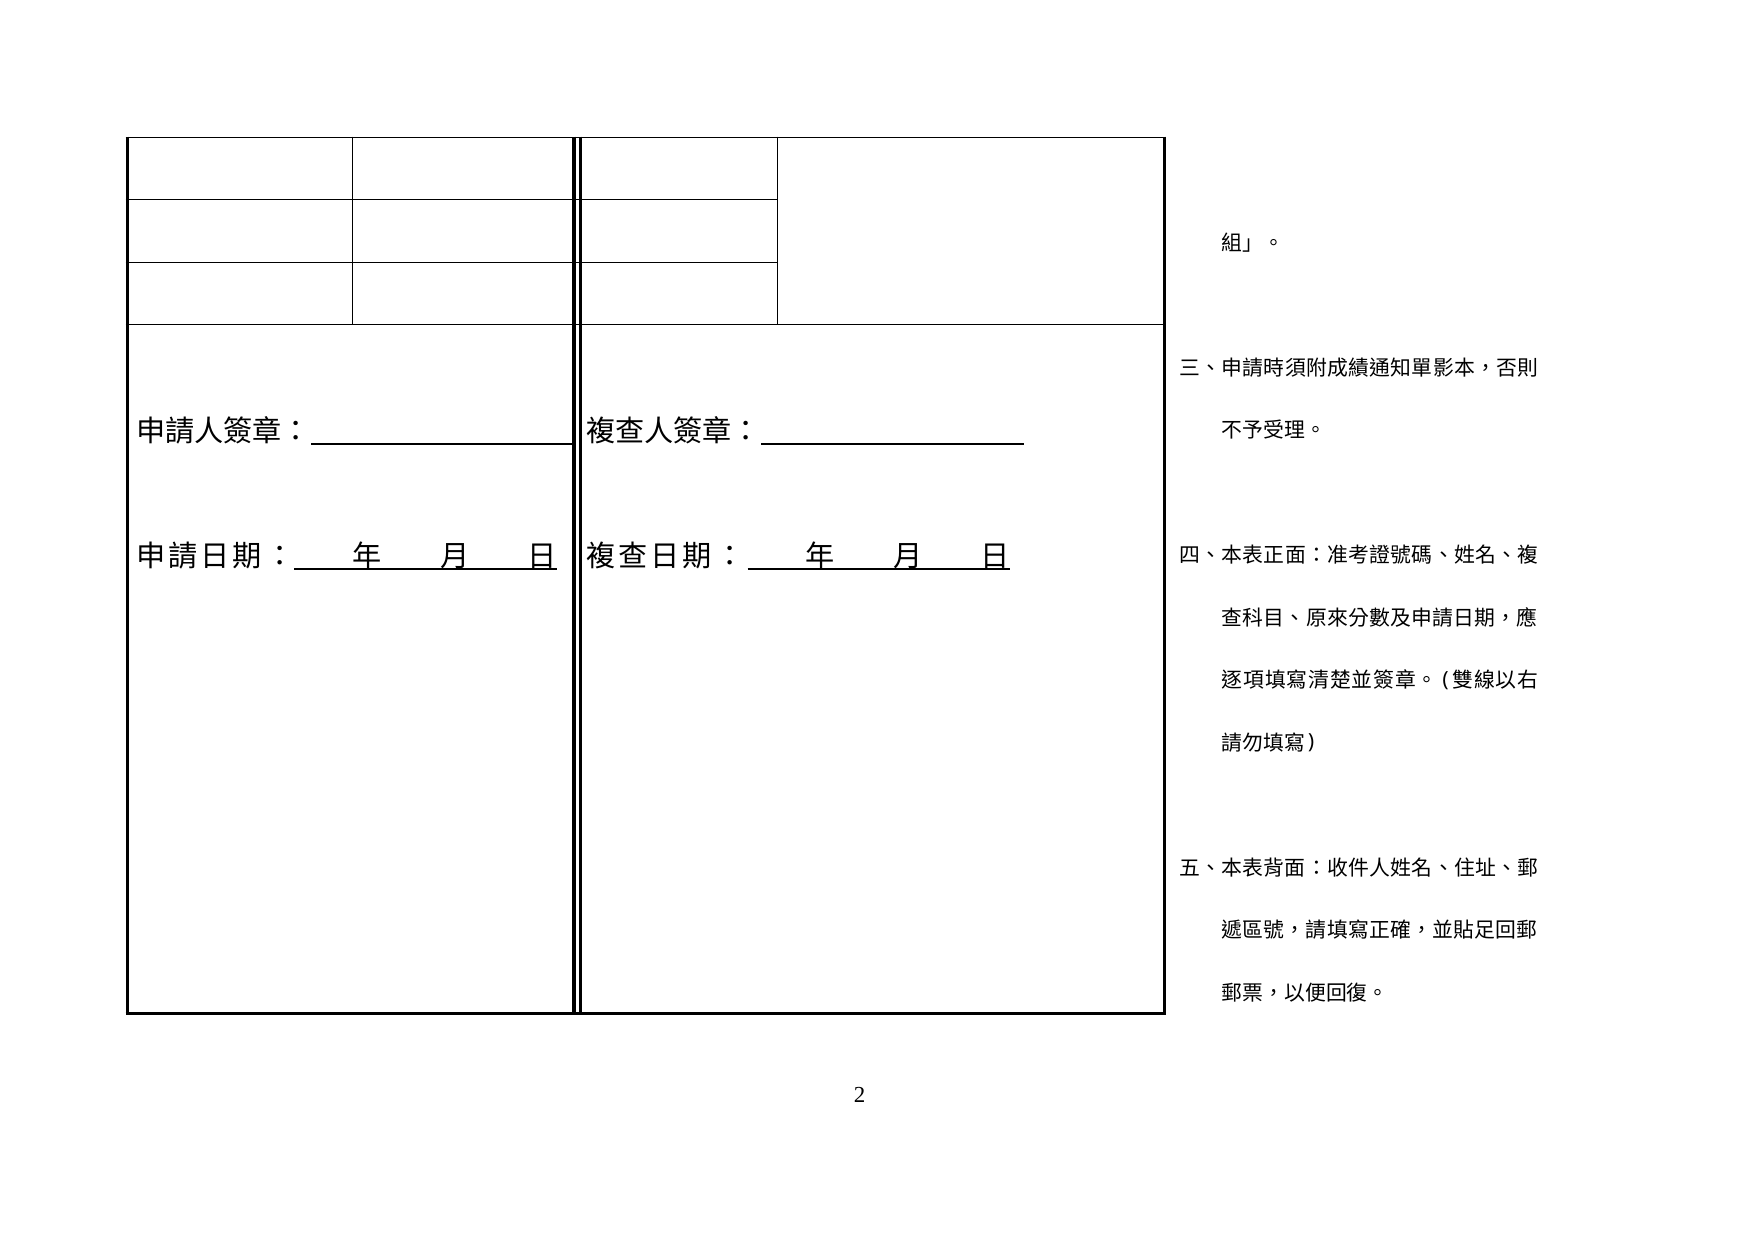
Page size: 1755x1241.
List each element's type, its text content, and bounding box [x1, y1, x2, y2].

table_cell [353, 138, 572, 199]
table_cell [582, 200, 777, 262]
table_cell [129, 200, 352, 262]
table_cell [582, 263, 777, 324]
table_cell [129, 138, 352, 199]
table_cell 申請人簽章： 申請日期： 年 月 日 [129, 325, 572, 1012]
table_cell [353, 263, 572, 324]
table_cell [582, 138, 777, 199]
table_cell [129, 263, 352, 324]
table_cell [353, 200, 572, 262]
table_cell 複查人簽章： 複查日期： 年 月 日 [582, 325, 1163, 1012]
table_cell [778, 138, 1163, 324]
table_header 組」。 三、申請時須附成績通知單影本，否則不予受理。 四、本表正面：准考證號碼、姓名、複查科目、原來分數及申請日期，應逐項填寫清楚並簽章。(雙線以右請勿填寫) 五、本表背面：收件人姓名、住址、郵遞區號，請填寫正確，並貼足回郵郵票，以便回復。 [1166, 137, 1547, 1012]
